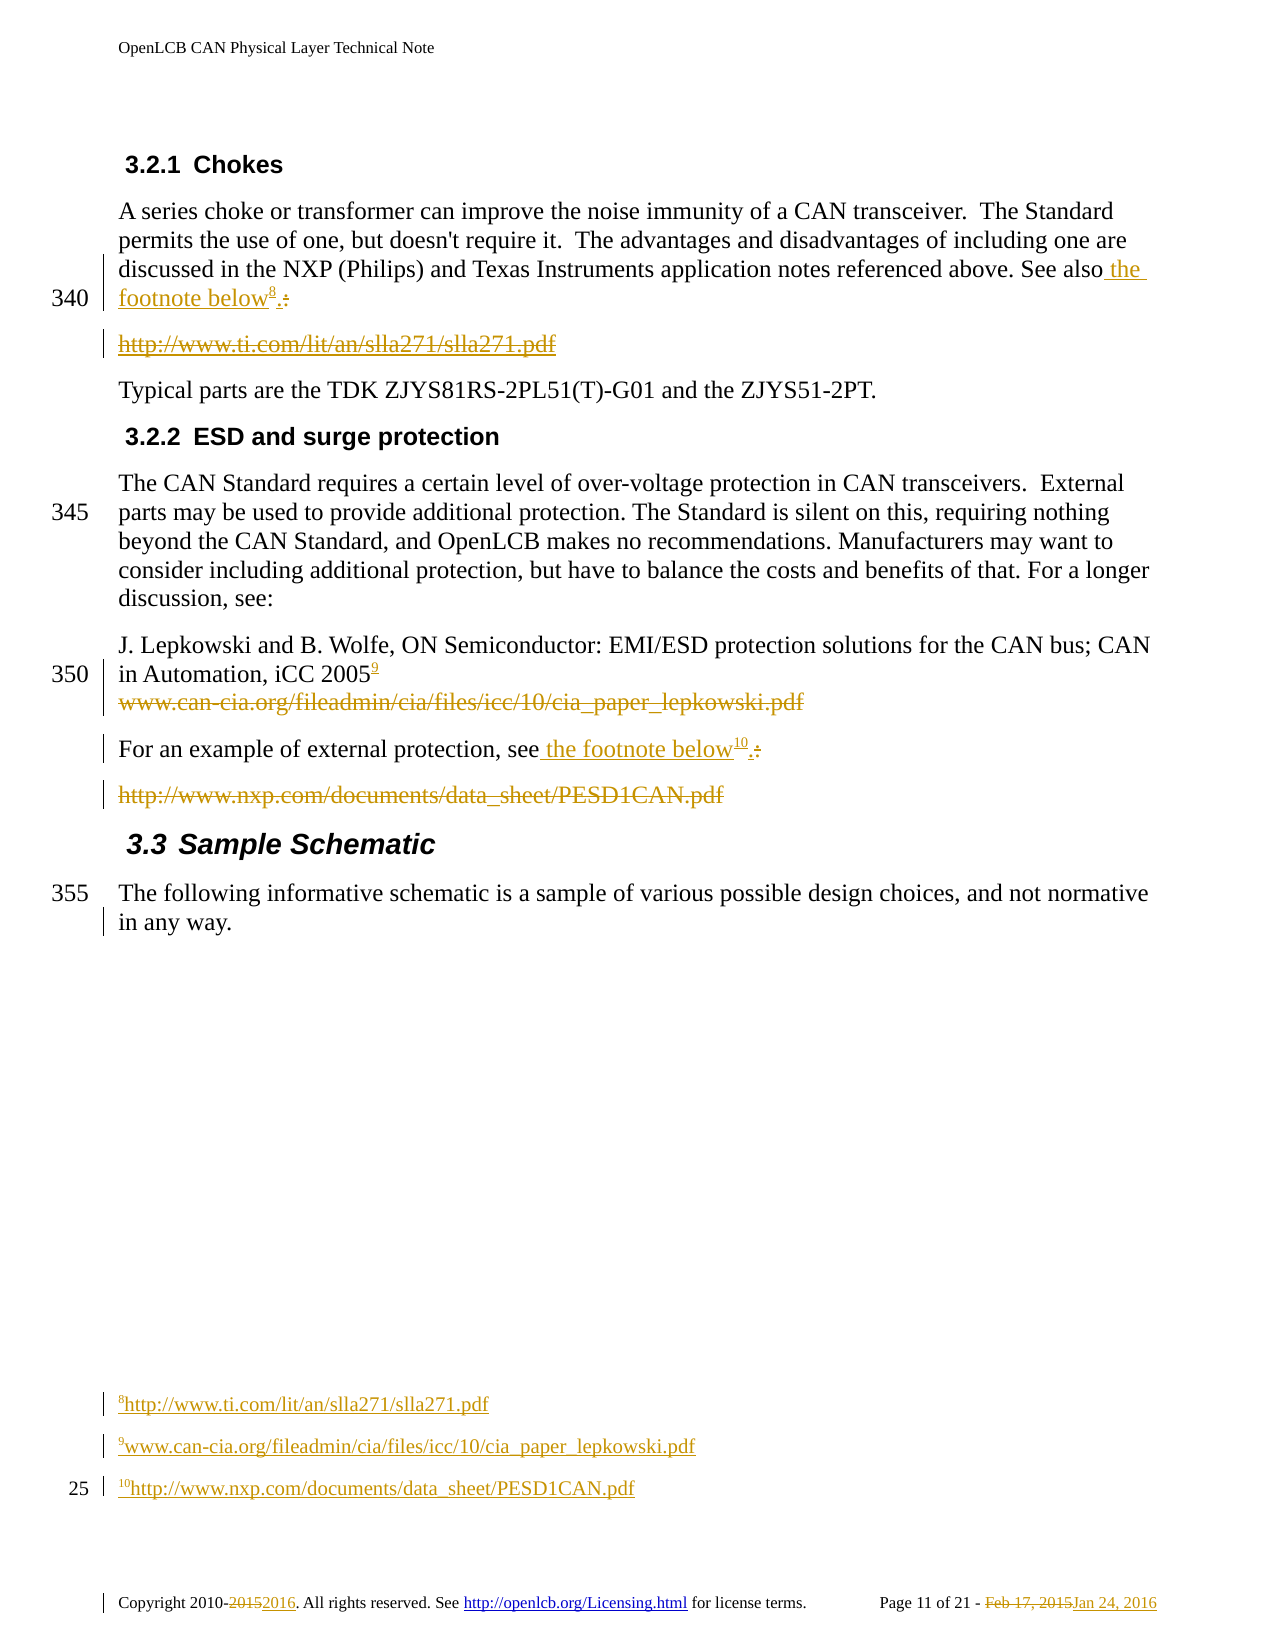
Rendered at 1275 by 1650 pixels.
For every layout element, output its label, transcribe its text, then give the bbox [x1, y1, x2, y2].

text http://www.ti.com/lit/an/slla271/slla271.pdf [118, 1392, 1157, 1416]
text www.can-cia.org/fileadmin/cia/files/icc/10/cia_paper_lepkowski.pdf [118, 1434, 1157, 1458]
text http://www.nxp.com/documents/data_sheet/PESD1CAN.pdf [118, 1476, 1157, 1500]
text For an example of external protection, see the footnote below. [118, 734, 1157, 763]
text J. Lepkowski and B. Wolfe, ON Semiconductor: EMI/ESD protection solutions for the CAN bus; CAN in Automation, iCC 2005 [118, 630, 1157, 716]
text The CAN Standard requires a certain level of over-voltage protection in CAN transceivers. External parts may be used to provide additional protection. The Standard is silent on this, requiring nothing beyond the CAN Standard, and OpenLCB makes no recommendations. Manufacturers may want to consider including additional protection, but have to balance the costs and benefits of that. For a longer discussion, see: [118, 468, 1157, 612]
subtitle ESD and surge protection [118, 422, 1157, 451]
text A series choke or transformer can improve the noise immunity of a CAN transceiver. The Standard permits the use of one, but doesn't require it. The advantages and disadvantages of including one are discussed in the NXP (Philips) and Texas Instruments application notes referenced above. See also the footnote below. [118, 196, 1157, 311]
text Typical parts are the TDK ZJYS81RS-2PL51(T)-G01 and the ZJYS51-2PT. [118, 376, 1157, 404]
subtitle Sample Schematic [118, 827, 1157, 860]
subtitle Chokes [118, 150, 1157, 179]
text The following informative schematic is a sample of various possible design choices, and not normative in any way. [118, 878, 1157, 936]
